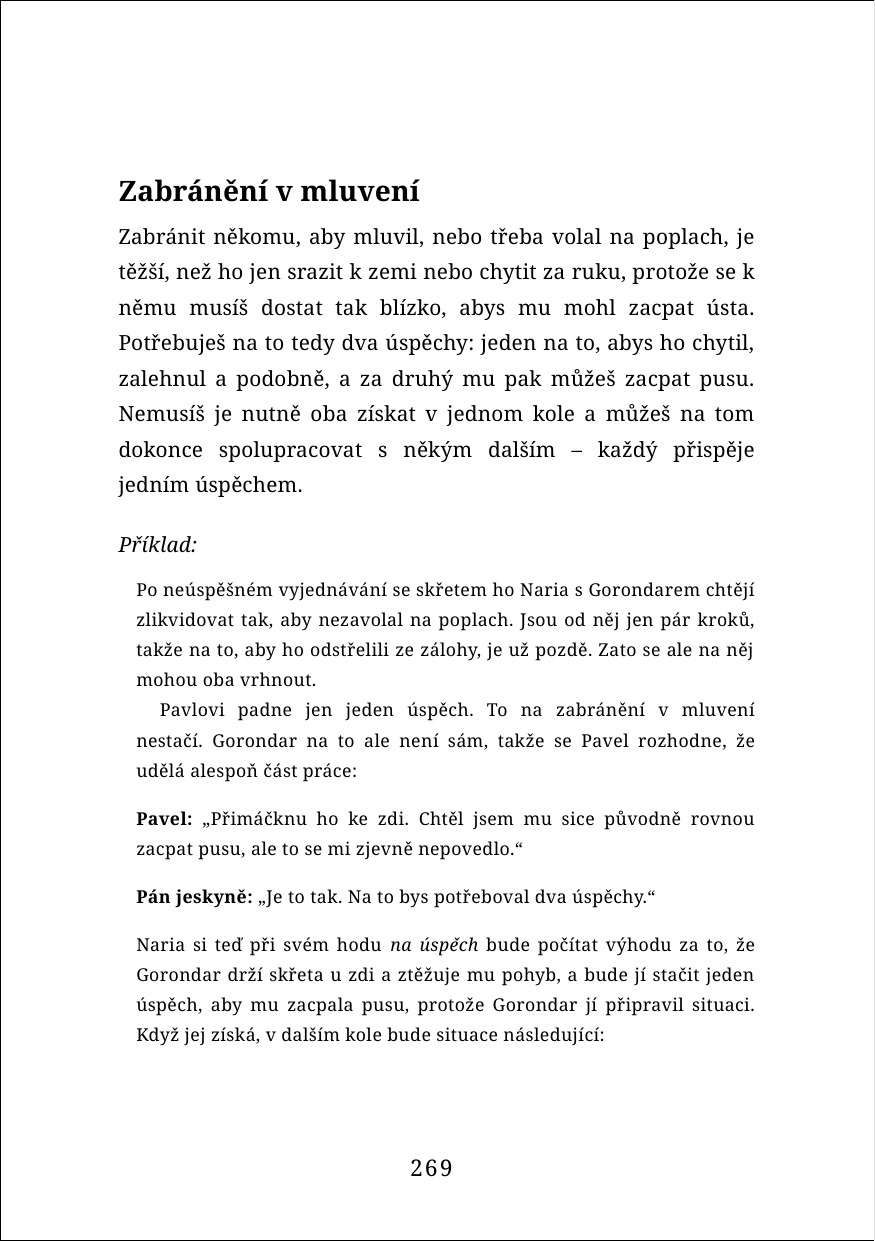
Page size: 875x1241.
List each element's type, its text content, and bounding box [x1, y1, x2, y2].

text Po neúspěšném vyjednávání se skřetem ho Naria s Gorondarem chtějí zlikvidovat tak, aby nezavolal na poplach. Jsou od něj jen pár kroků, takže na to, aby ho odstřelili ze zálohy, je už pozdě. Zato se ale na něj mohou oba vrhnout. Pavlovi padne jen jeden úspěch. To na zabránění v mluvení nestačí. Gorondar na to ale není sám, takže se Pavel rozhodne, že udělá alespoň část práce: [136, 577, 756, 782]
text Zabránit někomu, aby mluvil, nebo třeba volal na poplach, je těžší, než ho jen srazit k zemi nebo chytit za ruku, protože se k němu musíš dostat tak blízko, abys mu mohl zacpat ústa. Potřebuješ na to tedy dva úspěchy: jeden na to, abys ho chytil, zalehnul a podobně, a za druhý mu pak můžeš zacpat pusu. Nemusíš je nutně oba získat v jednom kole a můžeš na tom dokonce spolupracovat s někým dalším – každý přispěje jedním úspěchem. [118, 222, 756, 499]
text Příklad: [118, 530, 756, 558]
text Naria si teď při svém hodu na úspěch bude počítat výhodu za to, že Gorondar drží skřeta u zdi a ztěžuje mu pohyb, a bude jí stačit jeden úspěch, aby mu zacpala pusu, protože Gorondar jí připravil situaci. Když jej získá, v dalším kole bude situace následující: [136, 932, 756, 1047]
text Pavel: „Přimáčknu ho ke zdi. Chtěl jsem mu sice původně rovnou zacpat pusu, ale to se mi zjevně nepovedlo.“ [136, 806, 756, 861]
subtitle Zabránění v mluvení [118, 172, 756, 210]
text Pán jeskyně: „Je to tak. Na to bys potřeboval dva úspěchy.“ [136, 884, 756, 908]
